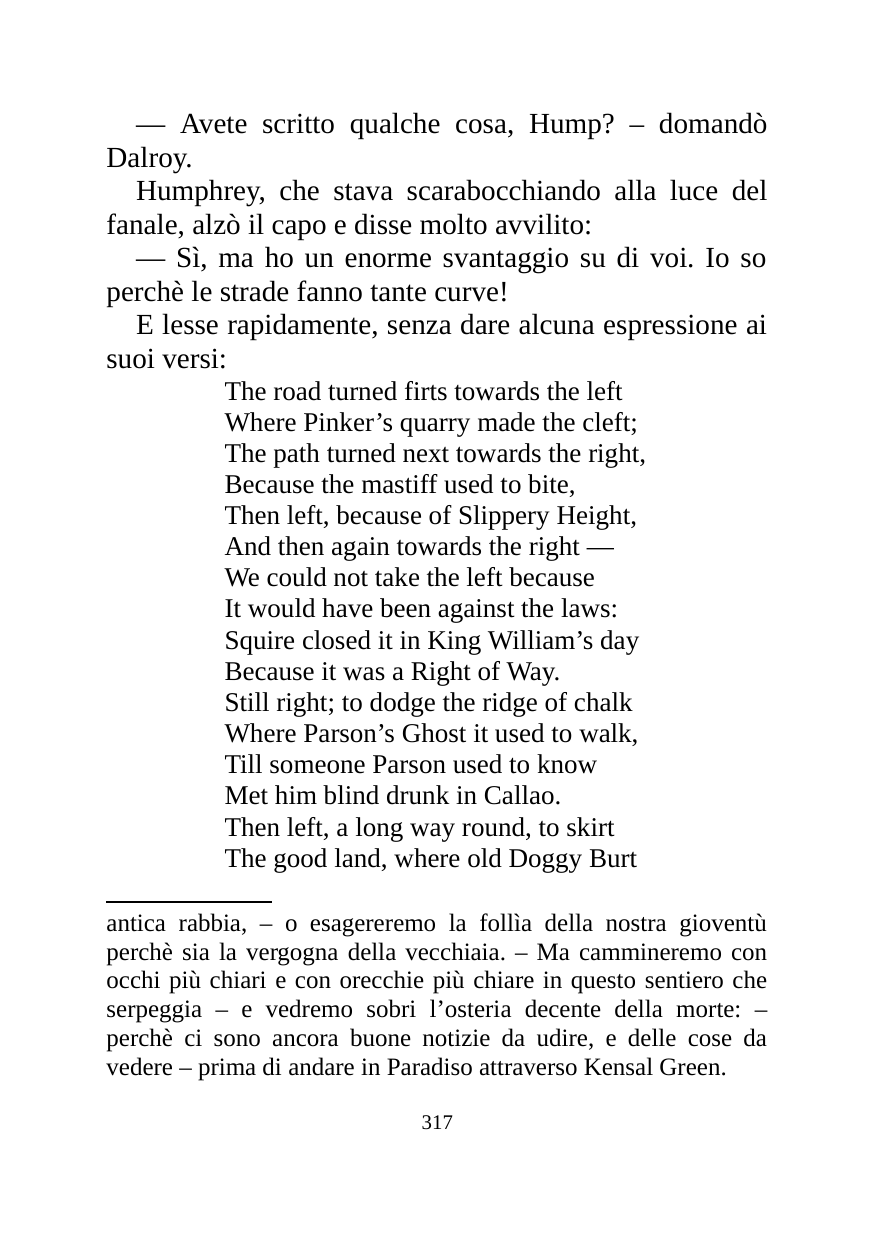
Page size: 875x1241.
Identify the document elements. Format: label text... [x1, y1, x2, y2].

text Humphrey, che stava scarabocchiando alla luce del fanale, alzò il capo e disse molto avvilito: [106, 173, 768, 240]
text — Sì, ma ho un enorme svantaggio su di voi. Io so perchè le strade fanno tante curve! [106, 240, 768, 307]
text antica rabbia, – o esagereremo la follìa della nostra gioventù perchè sia la vergogna della vecchiaia. – Ma cammineremo con occhi più chiari e con orecchie più chiare in questo sentiero che serpeggia – e vedremo sobri l’osteria decente della morte: – perchè ci sono ancora buone notizie da udire, e delle cose da vedere – prima di andare in Paradiso attraverso Kensal Green. [106, 908, 768, 1080]
text E lesse rapidamente, senza dare alcuna espressione ai suoi versi: [106, 307, 768, 374]
text The road turned firts towards the left Where Pinker’s quarry made the cleft; The path turned next towards the right, Because the mastiff used to bite, Then left, because of Slippery Height, And then again towards the right — We could not take the left because It would have been against the laws: Squire closed it in King William’s day Because it was a Right of Way. Still right; to dodge the ridge of chalk Where Parson’s Ghost it used to walk, Till someone Parson used to know Met him blind drunk in Callao. Then left, a long way round, to skirt The good land, where old Doggy Burt [224, 374, 768, 873]
text — Avete scritto qualche cosa, Hump? – domandò Dalroy. [106, 106, 768, 173]
